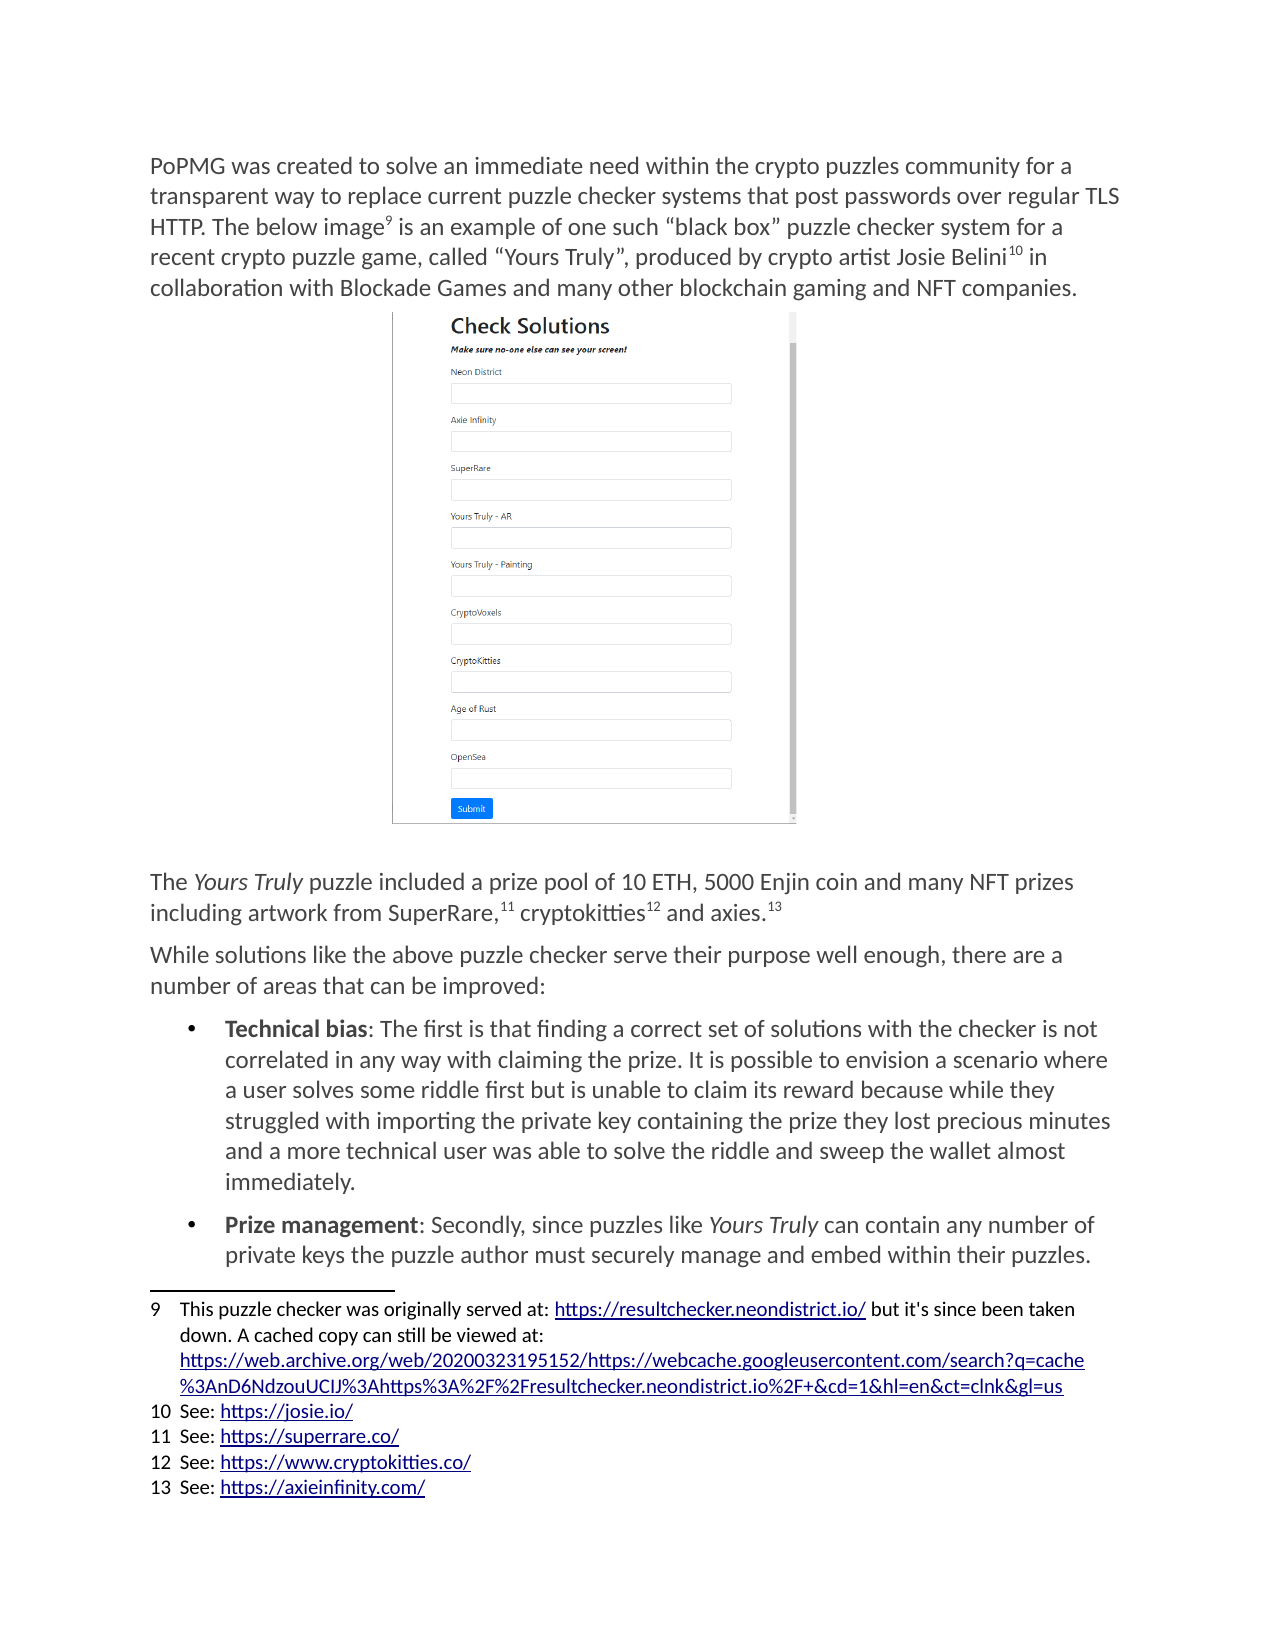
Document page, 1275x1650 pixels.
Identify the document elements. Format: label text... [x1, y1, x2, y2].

text While solutions like the above puzzle checker serve their purpose well enough, there are a number of areas that can be improved: [150, 940, 1125, 1001]
list Prize management: Secondly, since puzzles like Yours Truly can contain any number of private keys the puzzle author must securely manage and embed within their puzzles. [187, 1209, 1125, 1270]
text See: https://superrare.co/ [150, 1424, 1125, 1449]
text See: https://www.cryptokitties.co/ [150, 1449, 1125, 1474]
list Technical bias: The first is that finding a correct set of solutions with the checker is not correlated in any way with claiming the prize. It is possible to envision a scenario where a user solves some riddle first but is unable to claim its reward because while they struggled with importing the private key containing the prize they lost precious minutes and a more technical user was able to solve the riddle and sweep the wallet almost immediately. [187, 1013, 1125, 1196]
picture [392, 312, 797, 824]
text The Yours Truly puzzle included a prize pool of 10 ETH, 5000 Enjin coin and many NFT prizes including artwork from SuperRare, cryptokitties and axies. [150, 866, 1125, 927]
text PoPMG was created to solve an immediate need within the crypto puzzles community for a transparent way to replace current puzzle checker systems that post passwords over regular TLS HTTP. The below image is an example of one such “black box” puzzle checker system for a recent crypto puzzle game, called “Yours Truly”, produced by crypto artist Josie Belini in collaboration with Blockade Games and many other blockchain gaming and NFT companies. [150, 150, 1125, 303]
text This puzzle checker was originally served at: https://resultchecker.neondistrict.io/ but it's since been taken down. A cached copy can still be viewed at: https://web.archive.org/web/20200323195152/https://webcache.googleusercontent.com/search?q=cache%3AnD6NdzouUCIJ%3Ahttps%3A%2F%2Fresultchecker.neondistrict.io%2F+&cd=1&hl=en&ct=clnk&gl=us [150, 1297, 1125, 1398]
text See: https://axieinfinity.com/ [150, 1474, 1125, 1500]
text See: https://josie.io/ [150, 1398, 1125, 1424]
